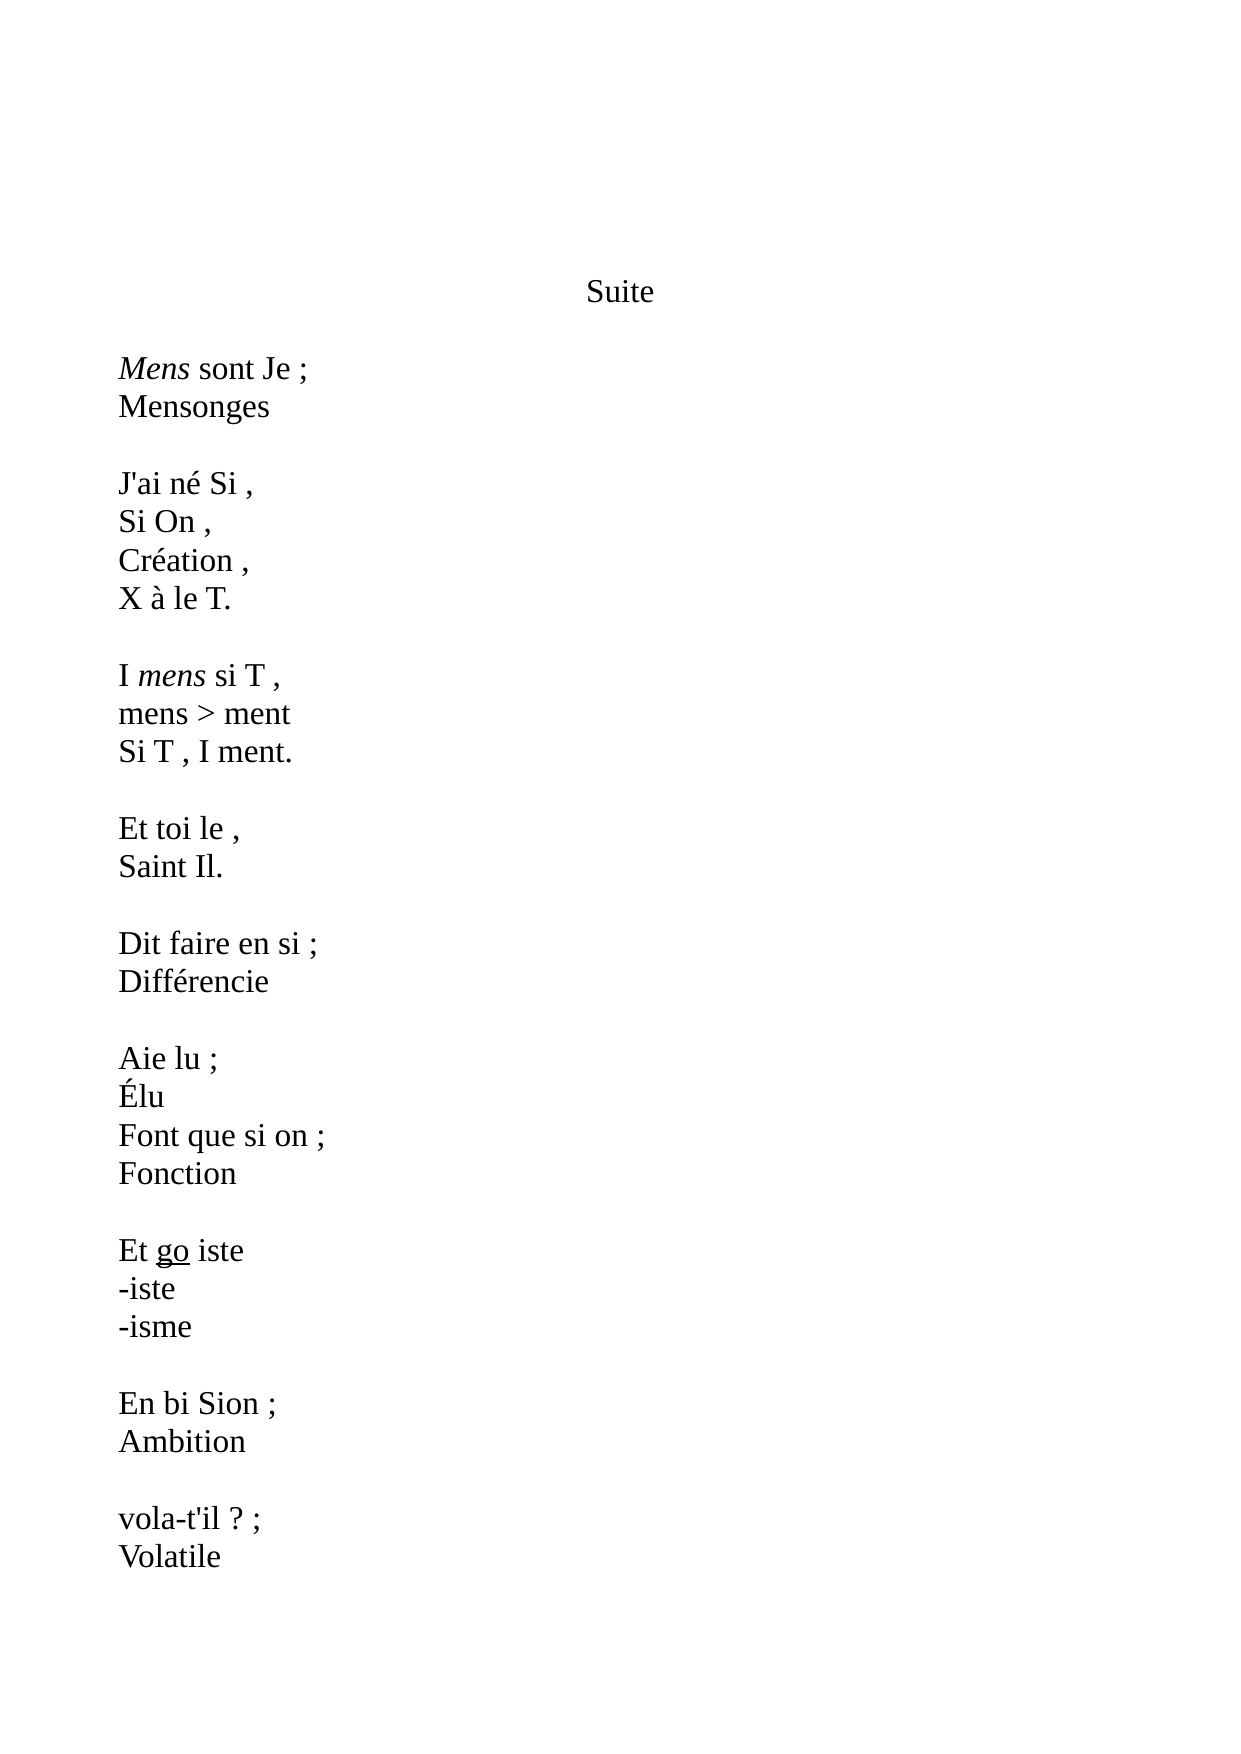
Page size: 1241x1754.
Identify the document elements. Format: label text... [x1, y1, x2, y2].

text Ambition [118, 1421, 1122, 1460]
text Font que si on ; [118, 1115, 1122, 1153]
text Mensonges [118, 386, 1122, 425]
text Si On , [118, 501, 1122, 540]
text vola-t'il ? ; [118, 1498, 1122, 1536]
text Fonction [118, 1153, 1122, 1191]
text J'ai né Si , [118, 463, 1122, 501]
text Suite [118, 271, 1122, 310]
text Mens sont Je ; [118, 348, 1122, 386]
text -iste [118, 1268, 1122, 1306]
text Élu [118, 1076, 1122, 1115]
text mens > ment [118, 693, 1122, 731]
text Volatile [118, 1536, 1122, 1575]
text Et go iste [118, 1230, 1122, 1268]
text Si T , I ment. [118, 731, 1122, 770]
text I mens si T , [118, 655, 1122, 693]
text Et toi le , [118, 808, 1122, 846]
text Aie lu ; [118, 1038, 1122, 1076]
text -isme [118, 1306, 1122, 1345]
text Dit faire en si ; [118, 923, 1122, 961]
text Création , [118, 540, 1122, 578]
text Différencie [118, 961, 1122, 1000]
text X à le T. [118, 578, 1122, 616]
text Saint Il. [118, 846, 1122, 885]
text En bi Sion ; [118, 1383, 1122, 1421]
